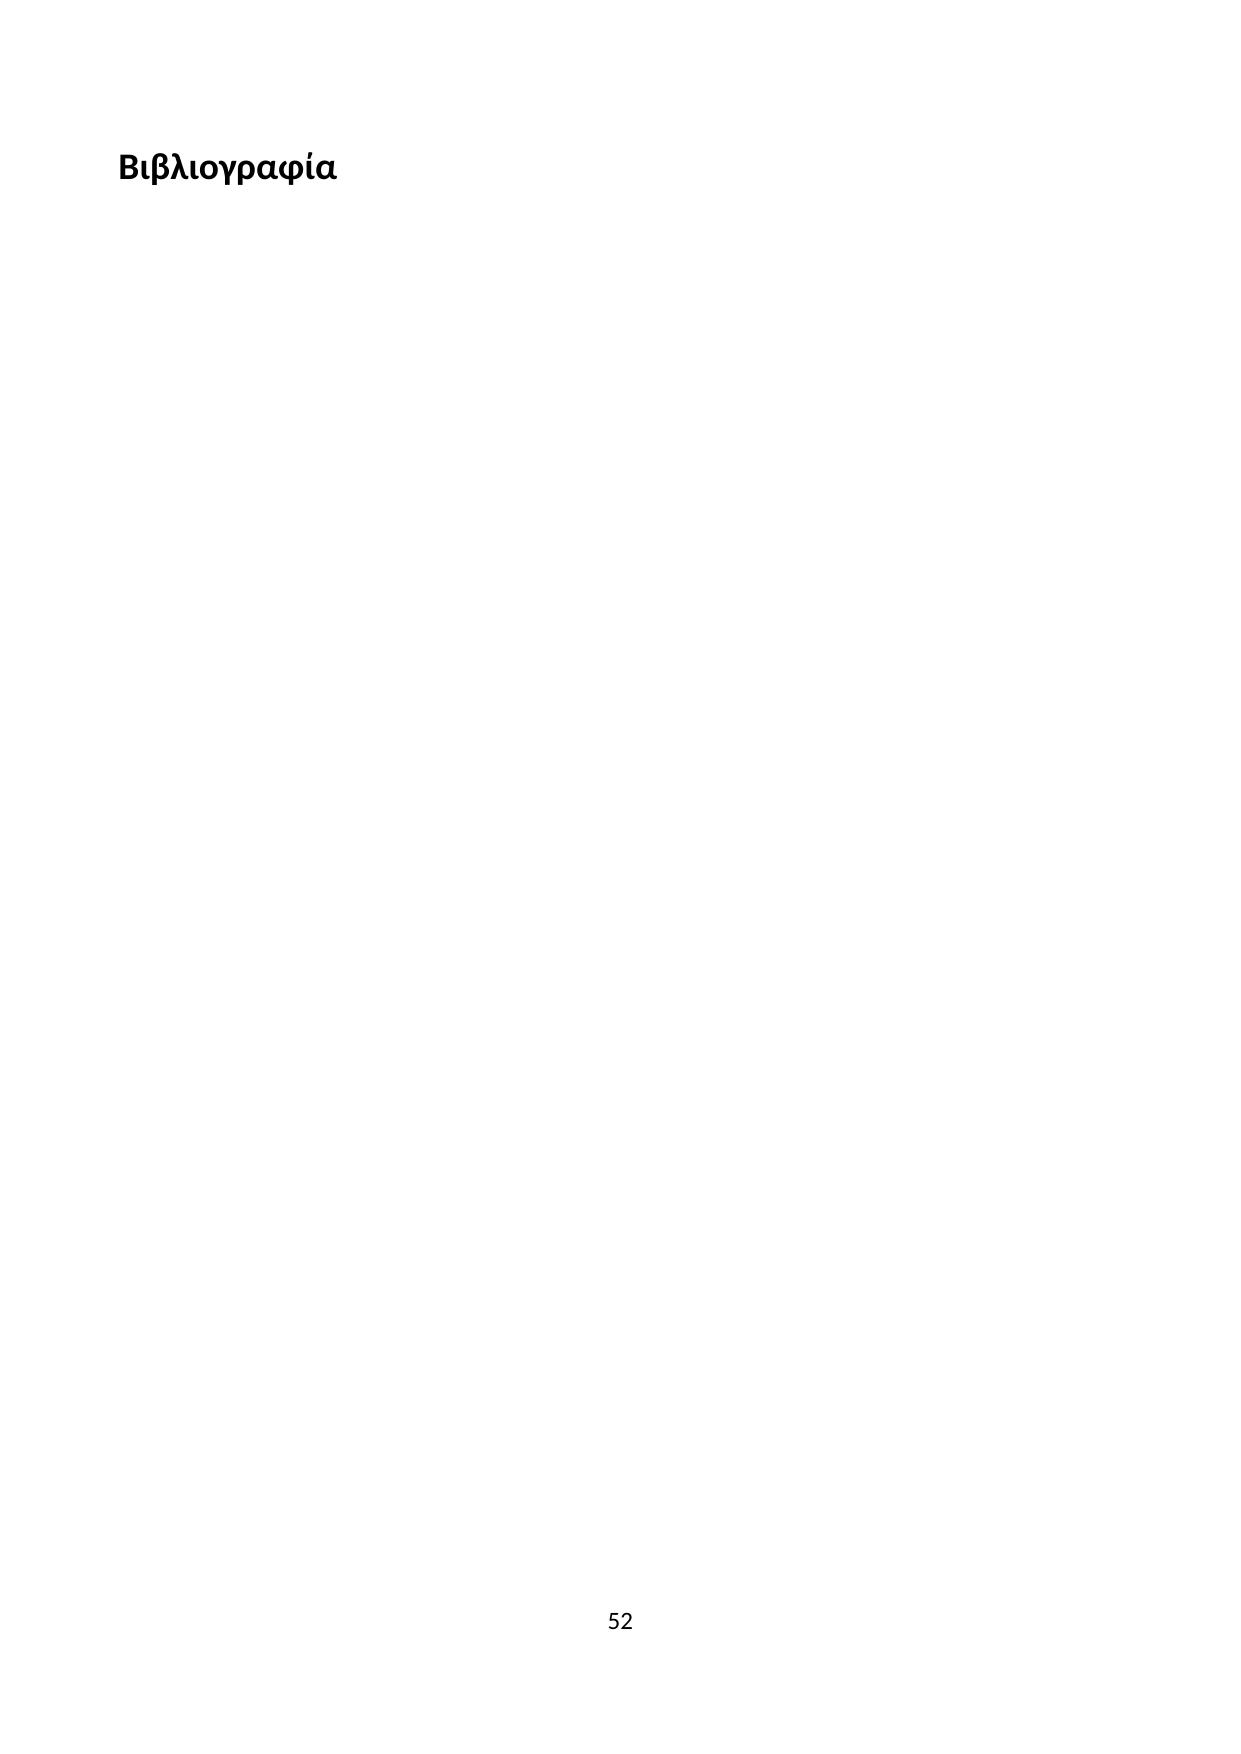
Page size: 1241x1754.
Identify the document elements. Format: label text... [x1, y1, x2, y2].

subtitle Βιβλιογραφία [118, 143, 1122, 189]
